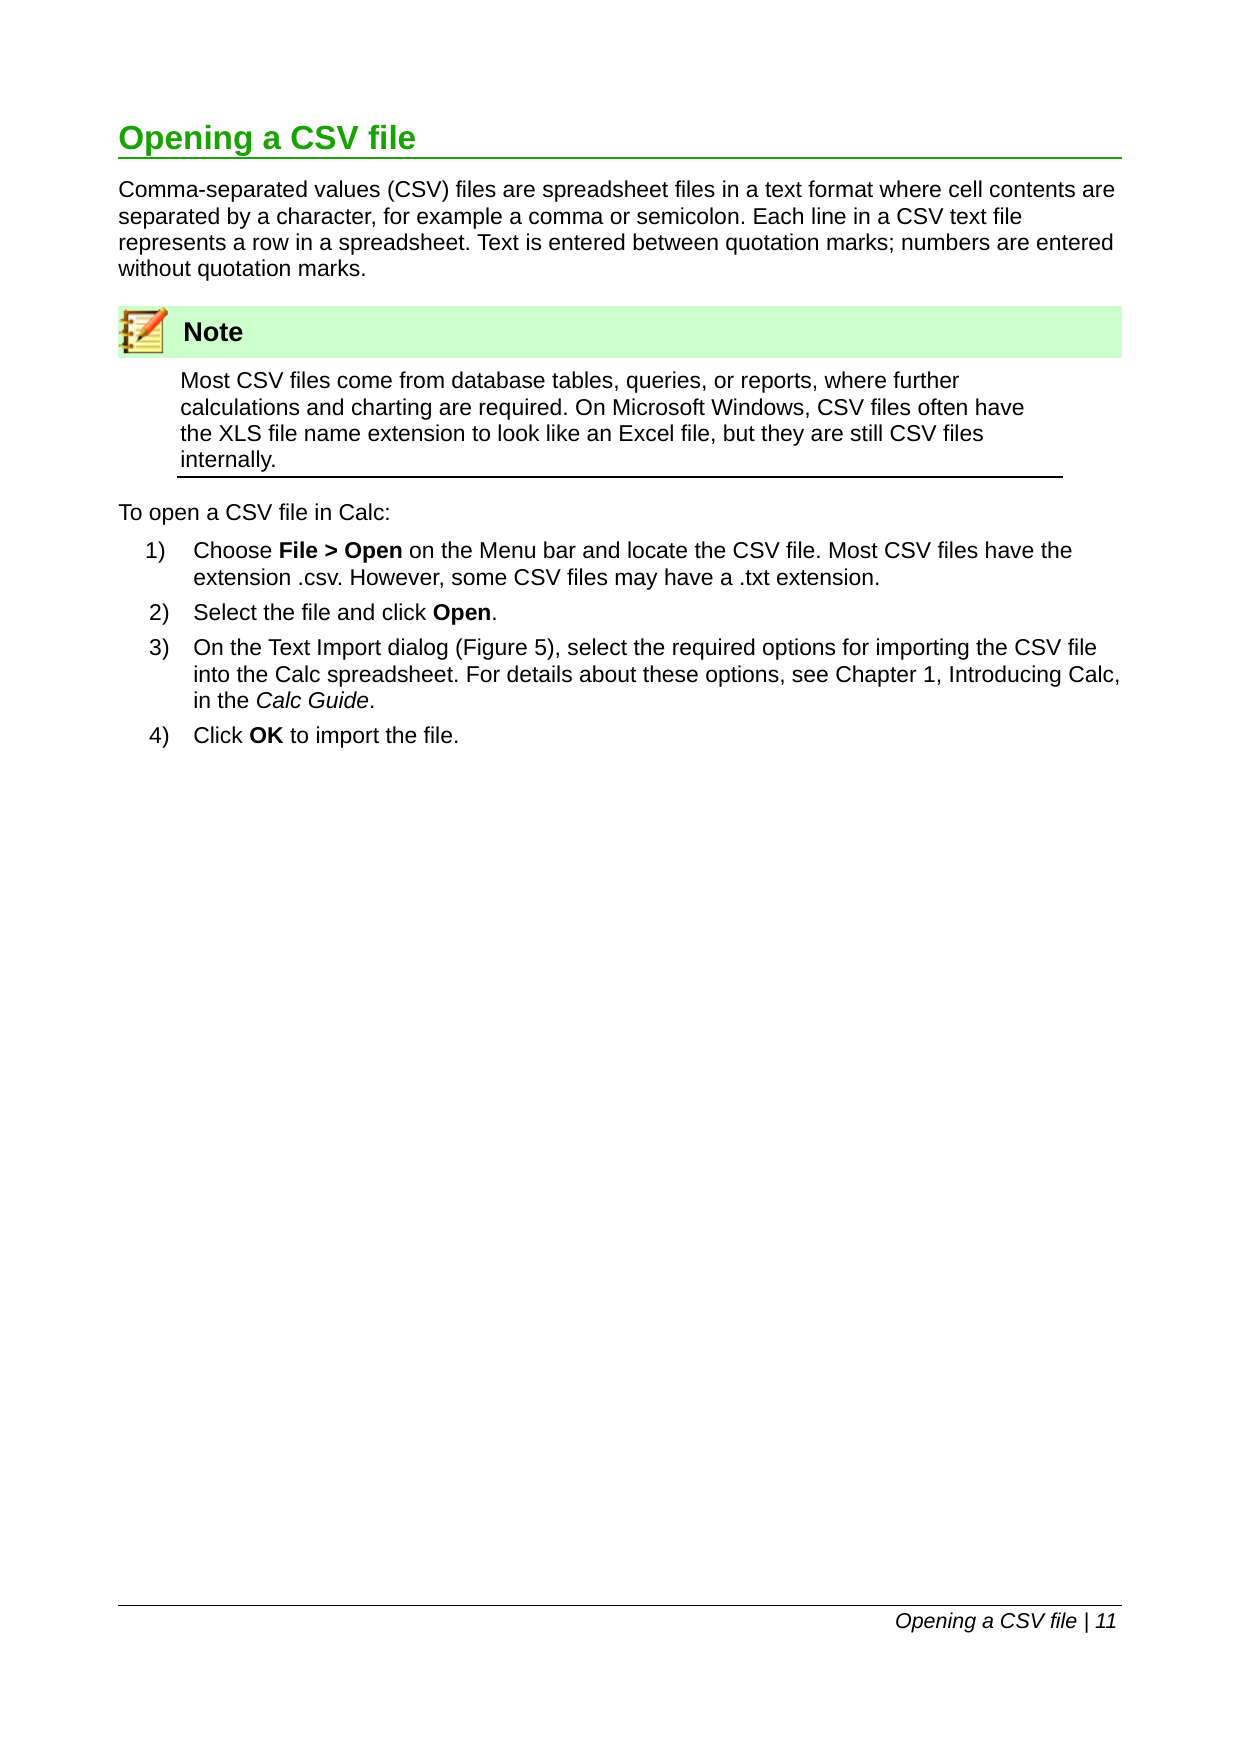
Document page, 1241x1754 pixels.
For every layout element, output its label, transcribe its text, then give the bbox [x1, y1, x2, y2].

subtitle Opening a CSV file [118, 118, 1122, 157]
list Click OK to import the file. [169, 722, 1122, 748]
list On the Text Import dialog (Figure 5), select the required options for importing the CSV file into the Calc spreadsheet. For details about these options, see Chapter 1, Introducing Calc, in the Calc Guide. [169, 634, 1122, 713]
list Select the file and click Open. [169, 599, 1122, 625]
list To open a CSV file in Calc: [118, 499, 1122, 525]
picture [119, 306, 170, 357]
text Most CSV files come from database tables, queries, or reports, where further calculations and charting are required. On Microsoft Windows, CSV files often have the XLS file name extension to look like an Excel file, but they are still CSV files internally. [177, 364, 1063, 476]
text Comma-separated values (CSV) files are spreadsheet files in a text format where cell contents are separated by a character, for example a comma or semicolon. Each line in a CSV text file represents a row in a spreadsheet. Text is entered between quotation marks; numbers are entered without quotation marks. [118, 176, 1122, 282]
subtitle Note [118, 306, 1122, 358]
list Choose File > Open on the Menu bar and locate the CSV file. Most CSV files have the extension .csv. However, some CSV files may have a .txt extension. [165, 537, 1122, 590]
